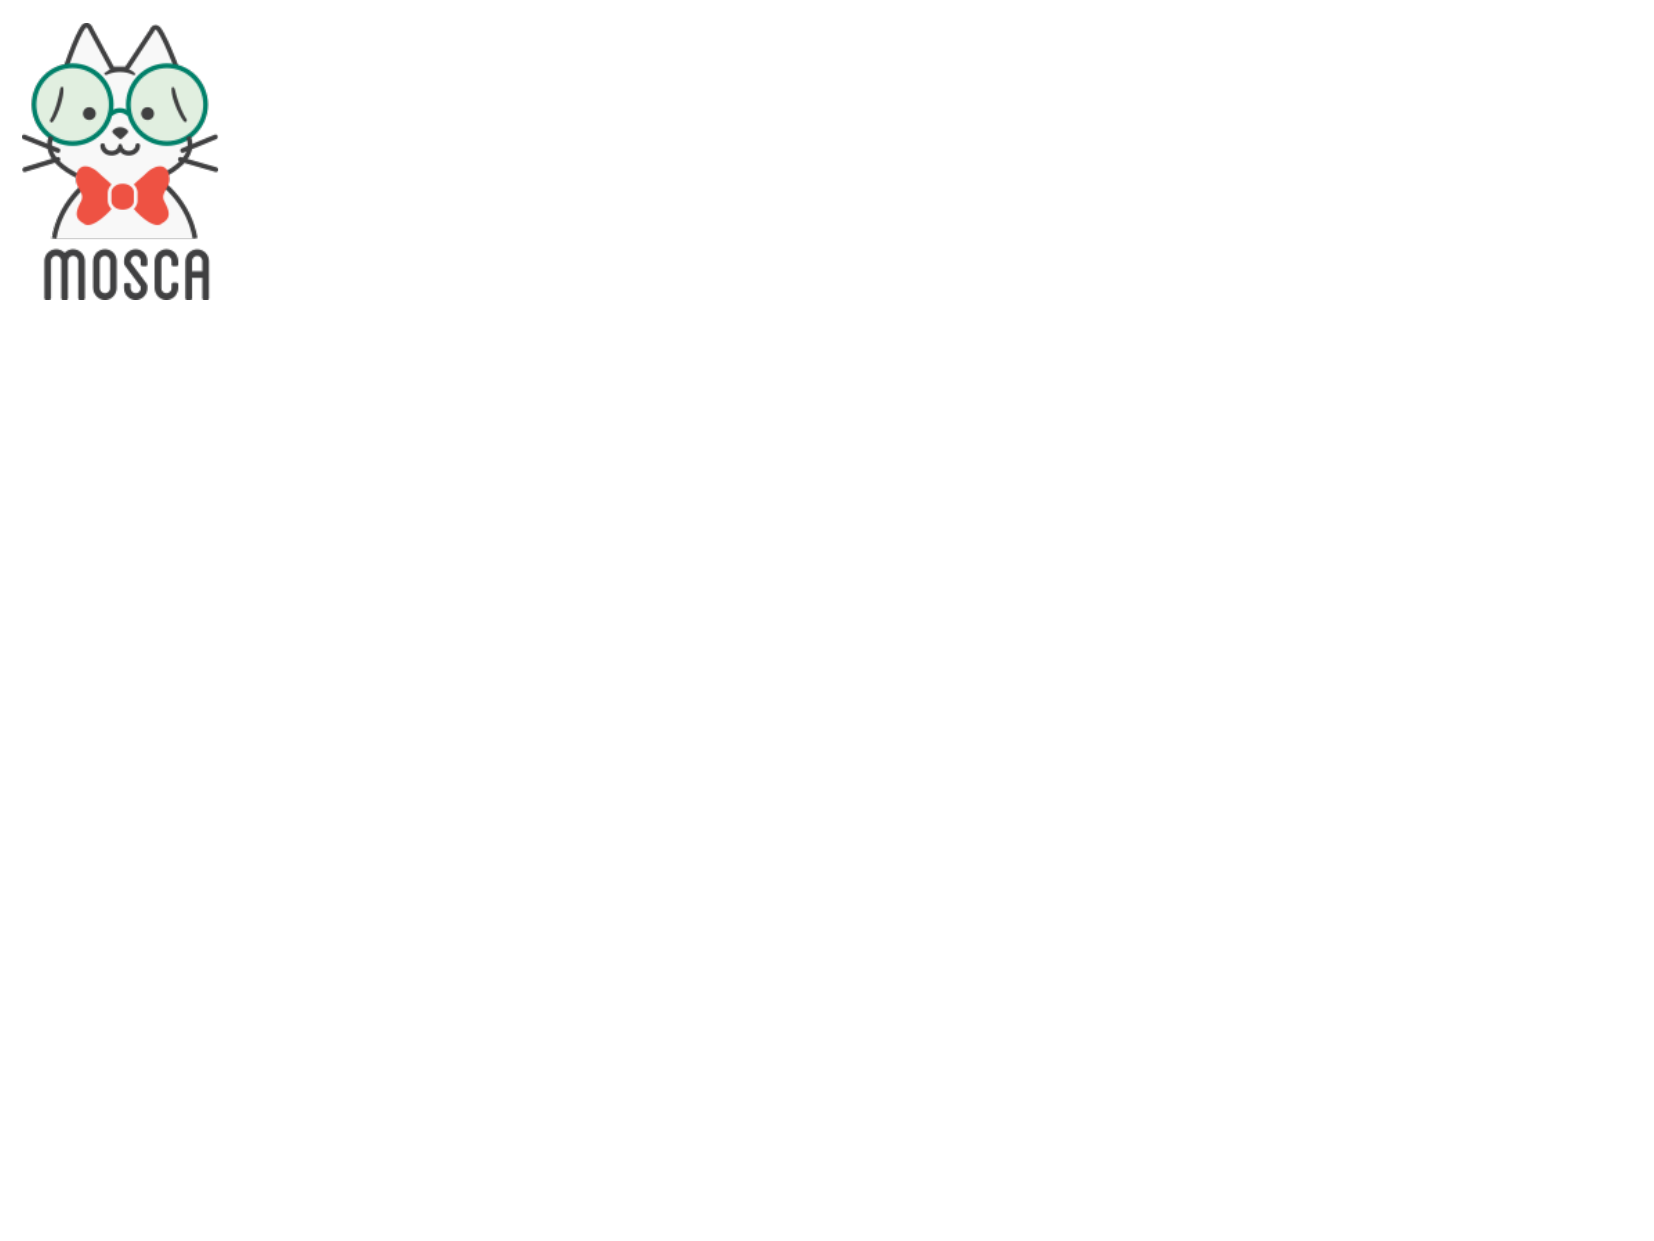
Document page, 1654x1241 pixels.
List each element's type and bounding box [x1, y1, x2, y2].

picture [22, 23, 260, 300]
